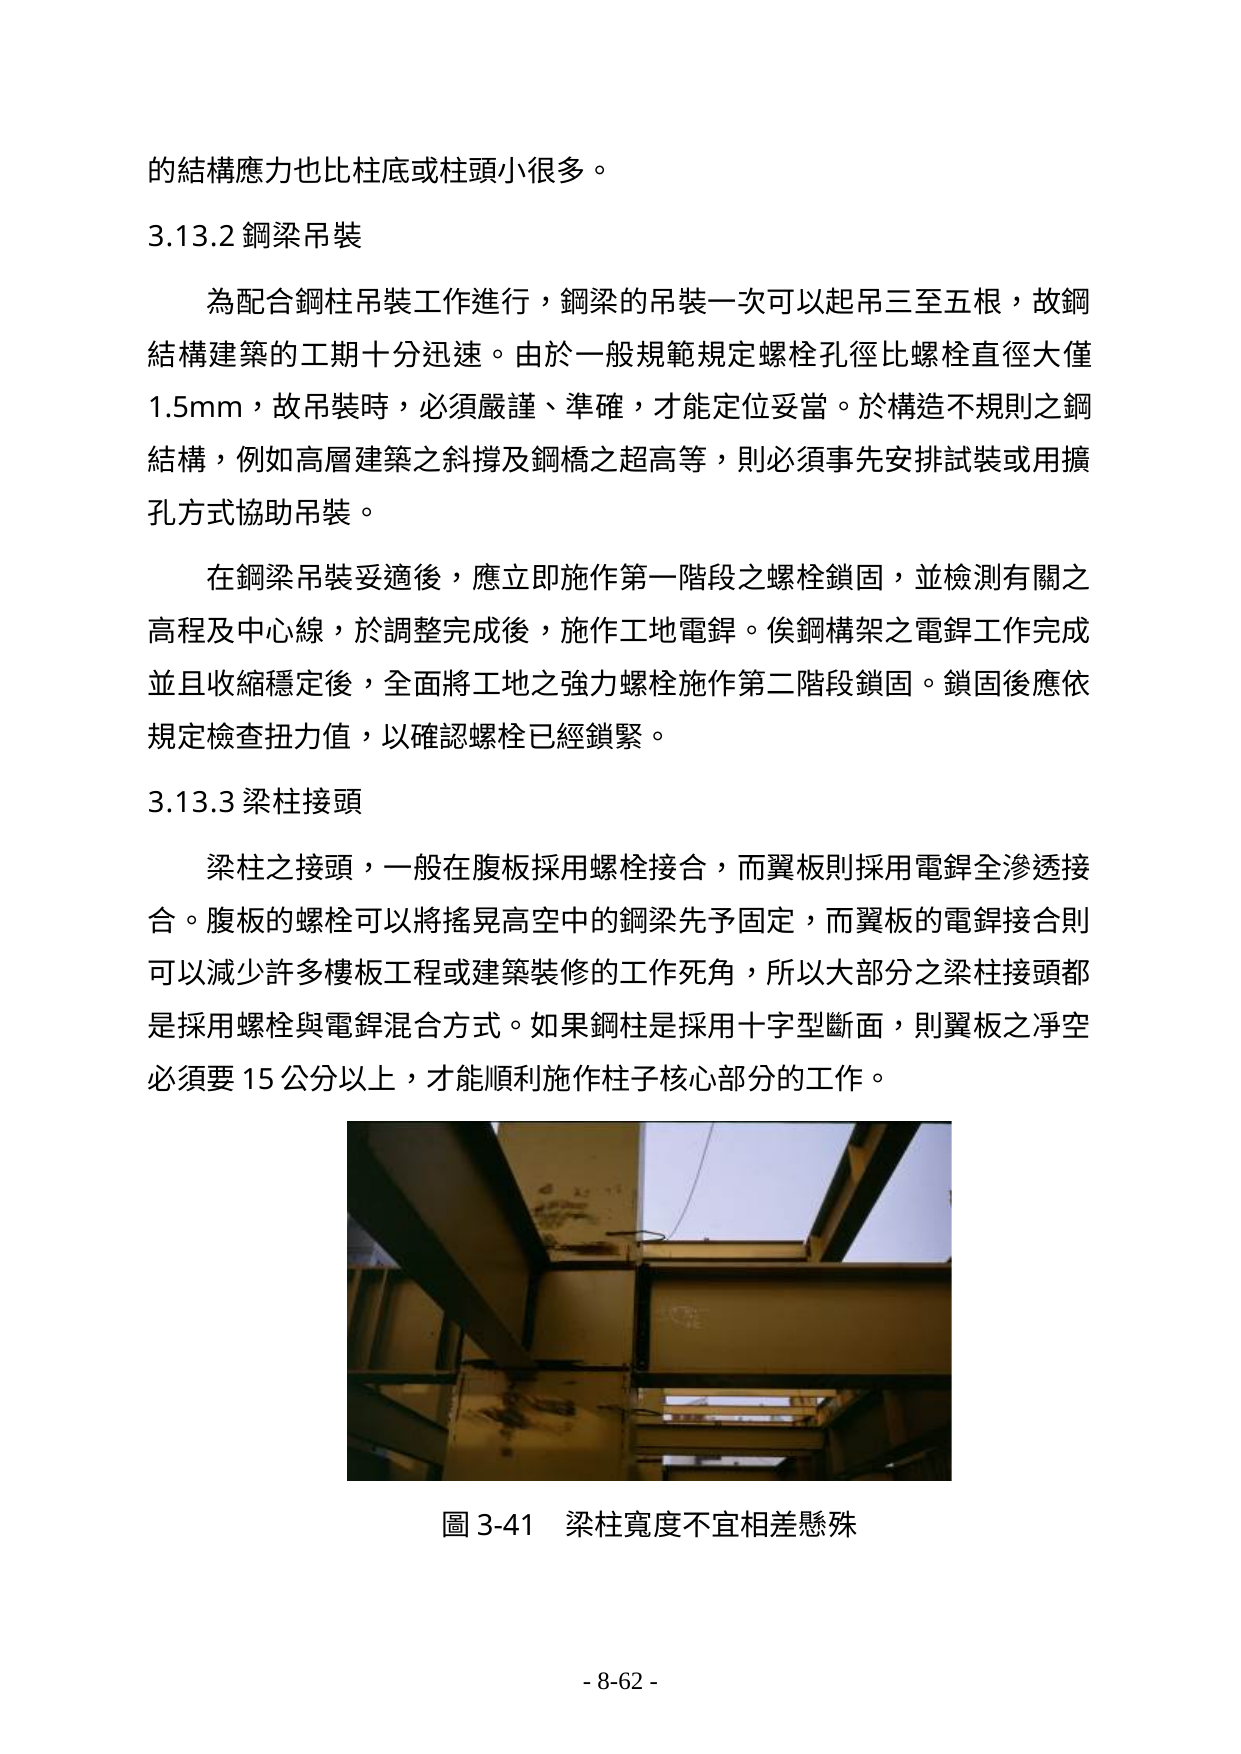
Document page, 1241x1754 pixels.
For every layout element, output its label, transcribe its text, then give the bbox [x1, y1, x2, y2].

text 圖3-41 梁柱寬度不宜相差懸殊 [206, 1501, 1092, 1543]
text 為配合鋼柱吊裝工作進行，鋼梁的吊裝一次可以起吊三至五根，故鋼結構建築的工期十分迅速。由於一般規範規定螺栓孔徑比螺栓直徑大僅1.5mm，故吊裝時，必須嚴謹、準確，才能定位妥當。於構造不規則之鋼結構，例如高層建築之斜撐及鋼橋之超高等，則必須事先安排試裝或用擴孔方式協助吊裝。 [148, 278, 1092, 532]
picture [347, 1121, 952, 1481]
subtitle 3.13.3梁柱接頭 [148, 779, 1092, 821]
text 的結構應力也比柱底或柱頭小很多。 [148, 148, 1092, 190]
text 在鋼梁吊裝妥適後，應立即施作第一階段之螺栓鎖固，並檢測有關之高程及中心線，於調整完成後，施作工地電銲。俟鋼構架之電銲工作完成並且收縮穩定後，全面將工地之強力螺栓施作第二階段鎖固。鎖固後應依規定檢查扭力值，以確認螺栓已經鎖緊。 [148, 555, 1092, 756]
subtitle 3.13.2鋼梁吊裝 [148, 213, 1092, 255]
text 梁柱之接頭，一般在腹板採用螺栓接合，而翼板則採用電銲全滲透接合。腹板的螺栓可以將搖晃高空中的鋼梁先予固定，而翼板的電銲接合則可以減少許多樓板工程或建築裝修的工作死角，所以大部分之梁柱接頭都是採用螺栓與電銲混合方式。如果鋼柱是採用十字型斷面，則翼板之凈空必須要15公分以上，才能順利施作柱子核心部分的工作。 [148, 844, 1092, 1098]
